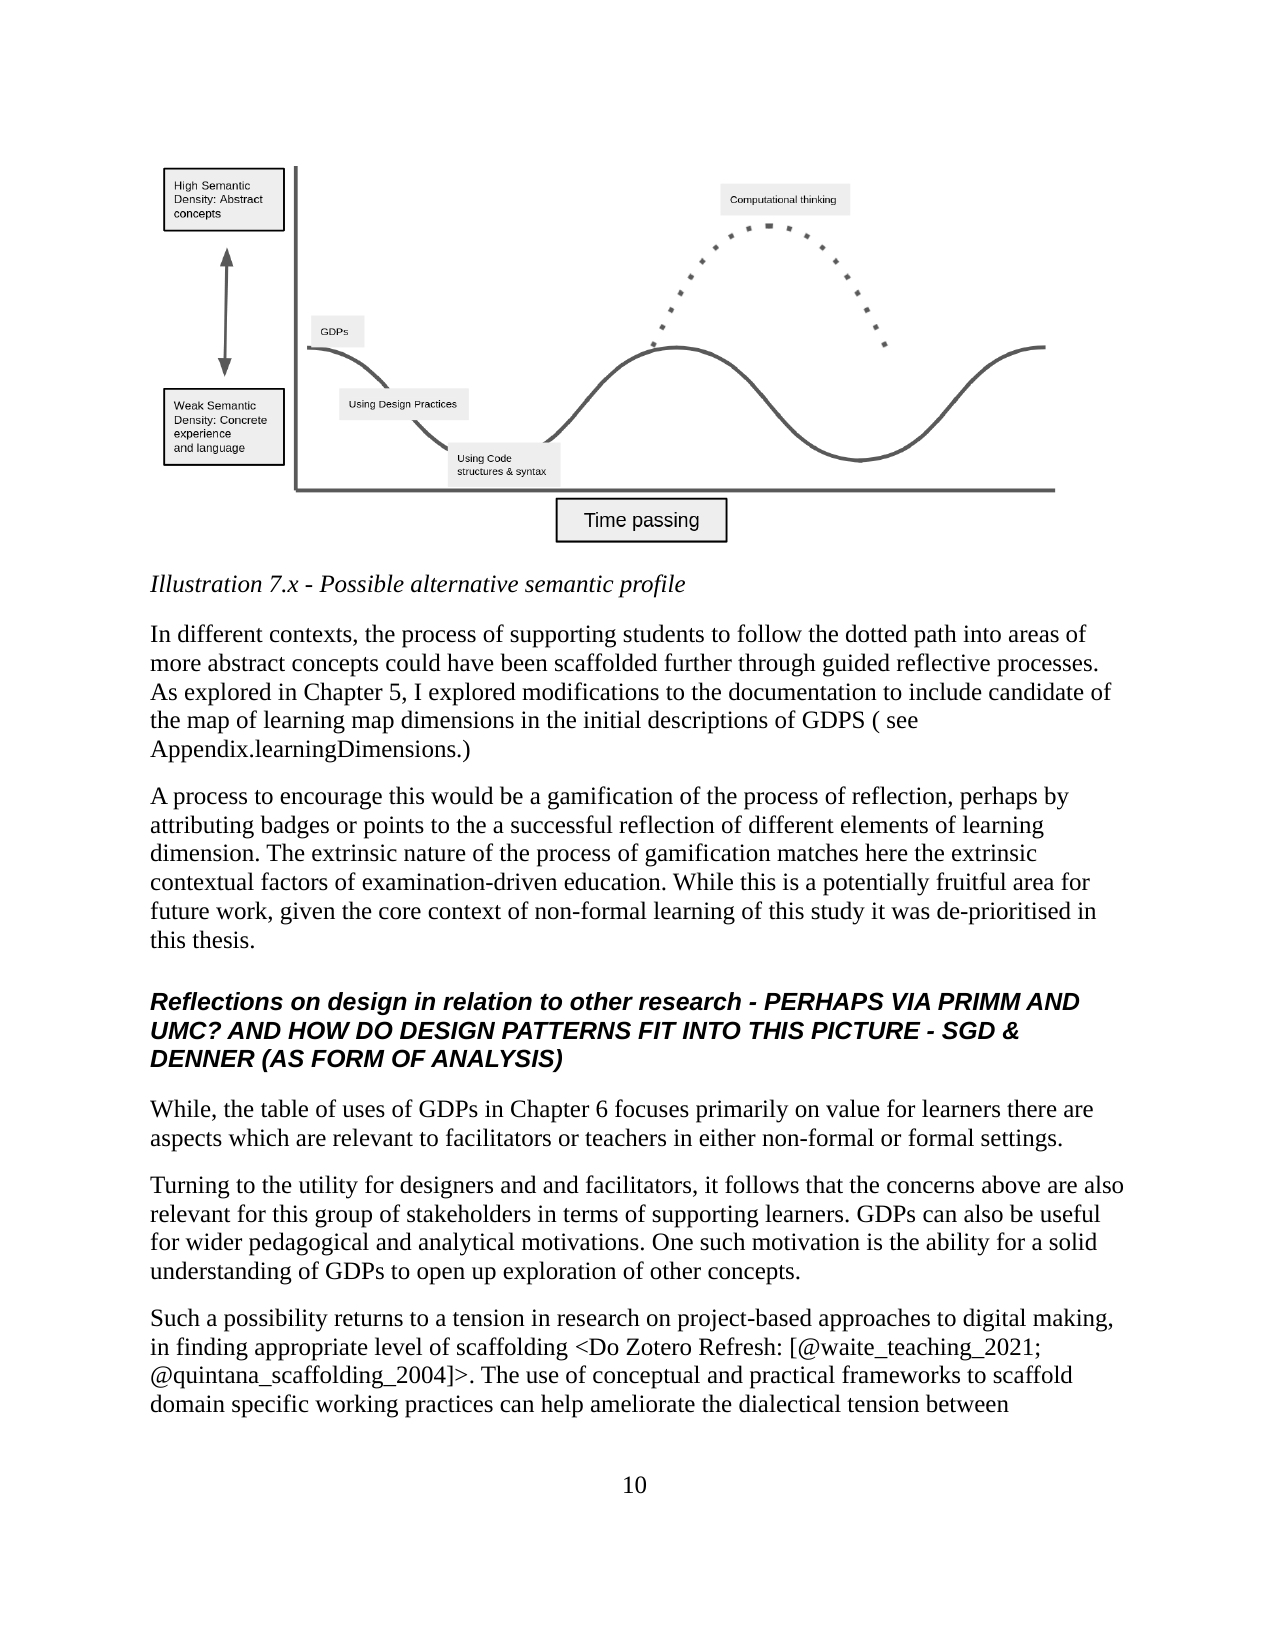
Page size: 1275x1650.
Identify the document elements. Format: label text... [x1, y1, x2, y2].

text Such a possibility returns to a tension in research on project-based approaches to digital making, in finding appropriate level of scaffolding <Do Zotero Refresh: [@waite_teaching_2021; @quintana_scaffolding_2004]>. The use of conceptual and practical frameworks to scaffold domain specific working practices can help ameliorate the dialectical tension between [150, 1303, 1125, 1418]
picture [150, 150, 1077, 557]
text A process to encourage this would be a gamification of the process of reflection, perhaps by attributing badges or points to the a successful reflection of different elements of learning dimension. The extrinsic nature of the process of gamification matches here the extrinsic contextual factors of examination-driven education. While this is a potentially fruitful area for future work, given the core context of non-formal learning of this study it was de-prioritised in this thesis. [150, 781, 1125, 953]
text While, the table of uses of GDPs in Chapter 6 focuses primarily on value for learners there are aspects which are relevant to facilitators or teachers in either non-formal or formal settings. [150, 1094, 1125, 1152]
text Turning to the utility for designers and and facilitators, it follows that the concerns above are also relevant for this group of stakeholders in terms of supporting learners. GDPs can also be useful for wider pedagogical and analytical motivations. One such motivation is the ability for a solid understanding of GDPs to open up exploration of other concepts. [150, 1170, 1125, 1285]
subtitle Reflections on design in relation to other research - PERHAPS VIA PRIMM AND UMC? AND HOW DO DESIGN PATTERNS FIT INTO THIS PICTURE - SGD & DENNER (AS FORM OF ANALYSIS) [150, 987, 1125, 1073]
text Illustration 7.x - Possible alternative semantic profile [150, 569, 1125, 598]
text In different contexts, the process of supporting students to follow the dotted path into areas of more abstract concepts could have been scaffolded further through guided reflective processes. As explored in Chapter 5, I explored modifications to the documentation to include candidate of the map of learning map dimensions in the initial descriptions of GDPS ( see Appendix.learningDimensions.) [150, 619, 1125, 763]
